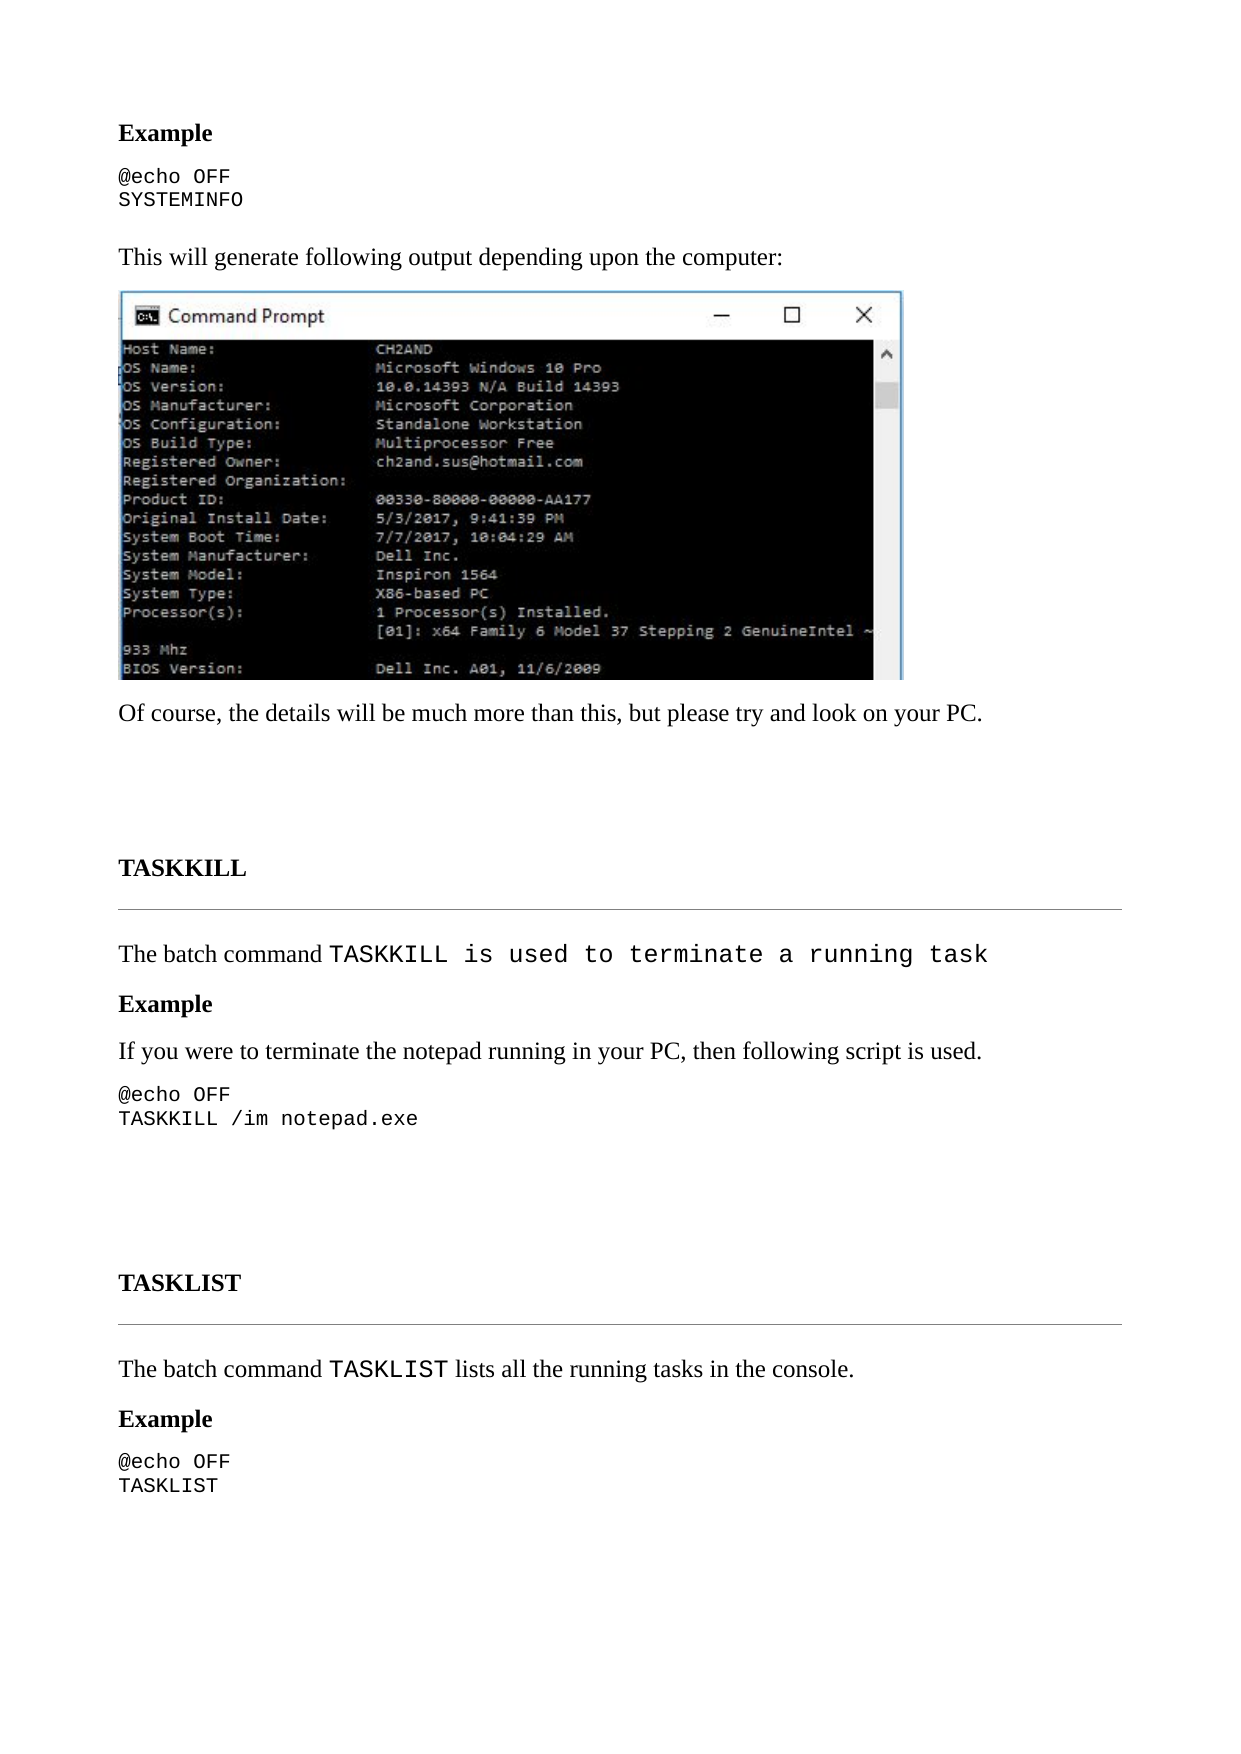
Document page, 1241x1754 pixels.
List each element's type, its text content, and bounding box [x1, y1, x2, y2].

text Example [118, 118, 1122, 147]
text TASKKILL /im notepad.exe [118, 1108, 1122, 1131]
text Of course, the details will be much more than this, but please try and look on your PC. [118, 698, 1122, 727]
text TASKLIST [118, 1475, 1122, 1499]
text The batch command TASKKILL is used to terminate a running task [118, 939, 1122, 969]
text @echo OFF [118, 1084, 1122, 1108]
text If you were to terminate the notepad running in your PC, then following script is used. [118, 1036, 1122, 1065]
subtitle TASKKILL [118, 853, 1122, 882]
text @echo OFF [118, 166, 1122, 189]
text SYSTEMINFO [118, 189, 1122, 213]
text Example [118, 1404, 1122, 1433]
picture [118, 290, 904, 680]
text This will generate following output depending upon the computer: [118, 242, 1122, 271]
text The batch command TASKLIST lists all the running tasks in the console. [118, 1354, 1122, 1385]
text @echo OFF [118, 1451, 1122, 1475]
text Example [118, 989, 1122, 1017]
subtitle TASKLIST [118, 1268, 1122, 1297]
